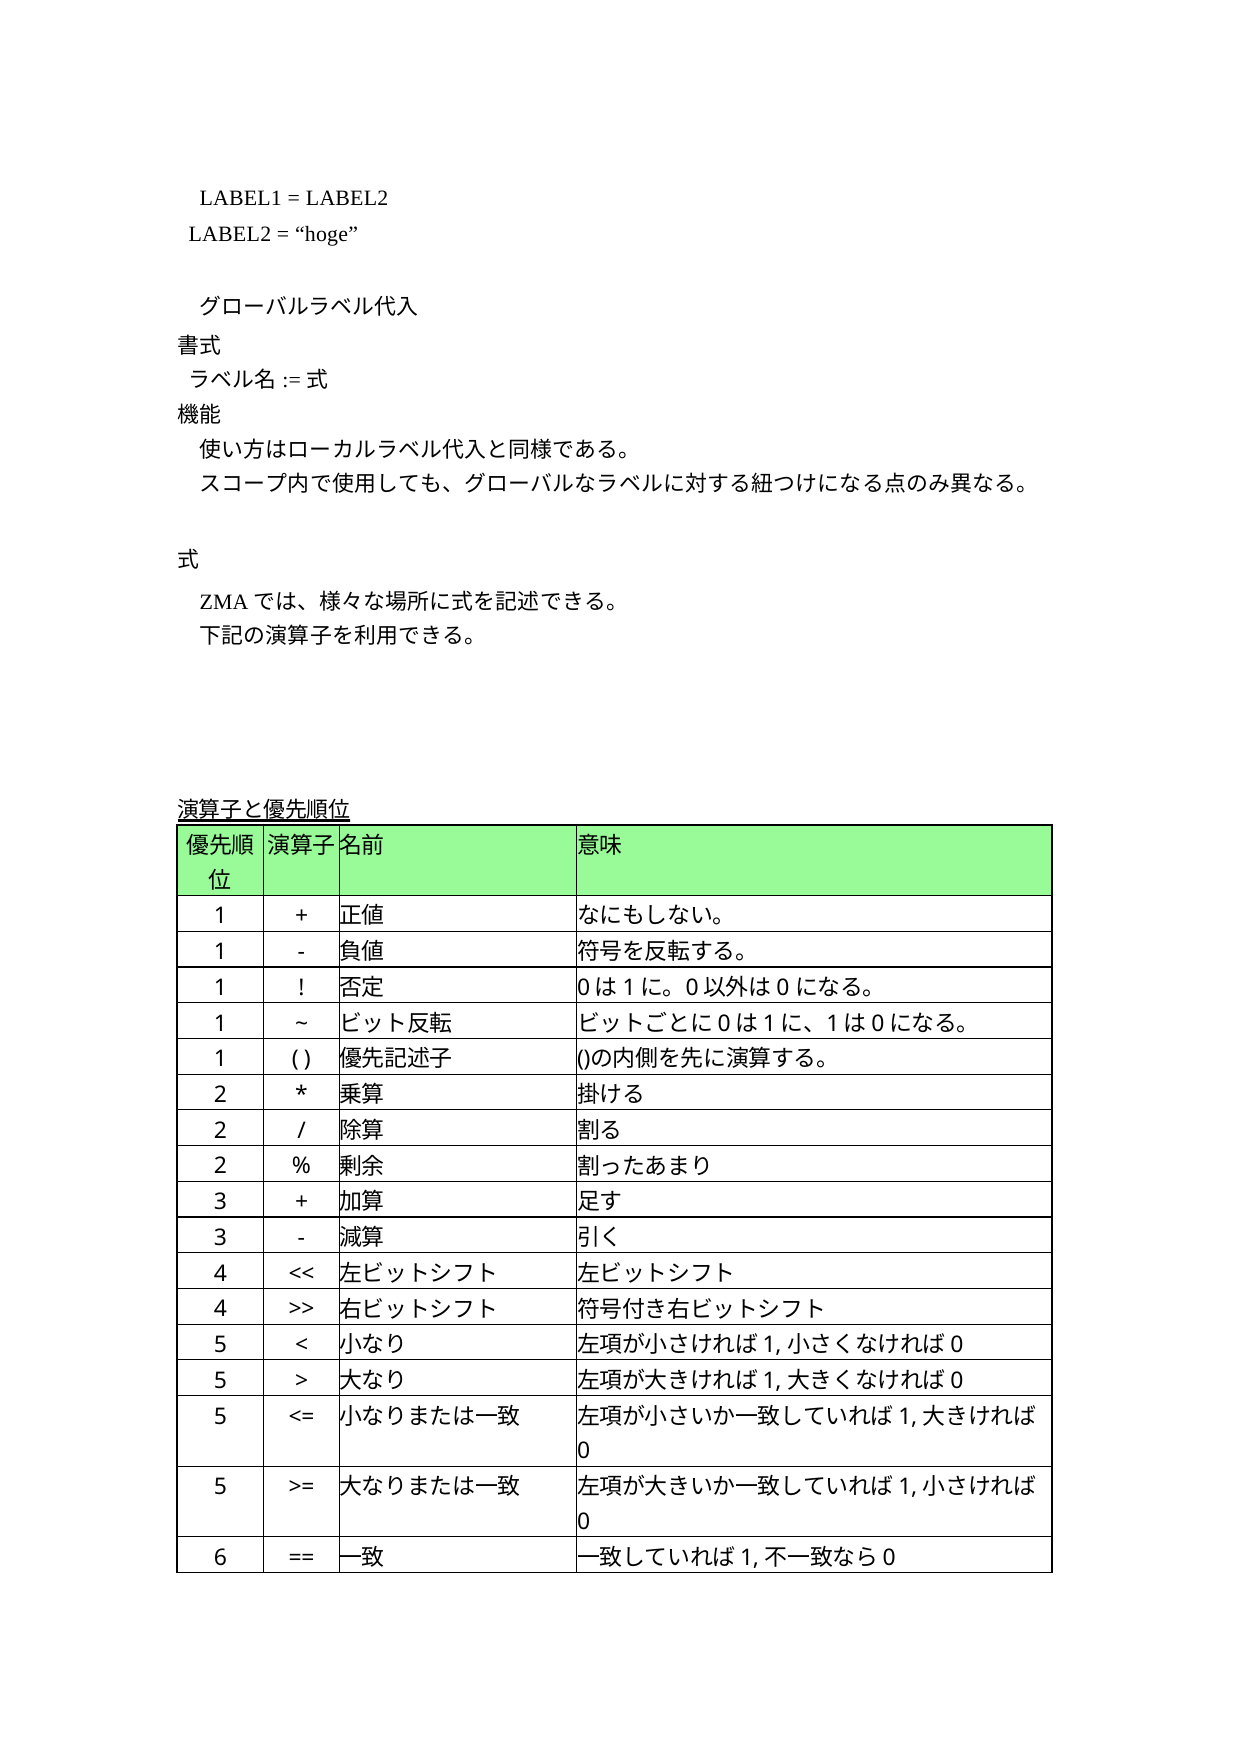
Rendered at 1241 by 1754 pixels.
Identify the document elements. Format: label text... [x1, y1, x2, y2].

text 書式 [177, 325, 1063, 359]
table_cell - [264, 932, 339, 966]
table_cell 引く [577, 1218, 1051, 1252]
table_header 優先順位 [178, 826, 263, 895]
table_cell 左ビットシフト [577, 1253, 1051, 1288]
table_cell ! [264, 968, 339, 1002]
table_cell 否定 [340, 968, 576, 1002]
table_cell ビットごとに 0は1に、1は0になる。 [577, 1003, 1051, 1038]
table_cell 符号を反転する。 [577, 932, 1051, 966]
table_cell * [264, 1075, 339, 1109]
table_cell 加算 [340, 1182, 576, 1216]
table_cell 足す [577, 1182, 1051, 1216]
table_cell + [264, 1182, 339, 1216]
table_cell ( ) [264, 1039, 339, 1073]
table_cell 6 [178, 1537, 263, 1572]
table_cell 除算 [340, 1110, 576, 1145]
table_cell ()の内側を先に演算する。 [577, 1039, 1051, 1073]
table_cell 剰余 [340, 1146, 576, 1181]
text 使い方はローカルラベル代入と同様である。 [177, 429, 1063, 463]
table_cell 3 [178, 1218, 263, 1252]
table_cell 大なりまたは一致 [340, 1467, 576, 1536]
table_cell 掛ける [577, 1075, 1051, 1109]
table_cell 1 [178, 932, 263, 966]
table_cell 4 [178, 1289, 263, 1324]
table_cell 左項が大きければ1, 大きくなければ0 [577, 1360, 1051, 1395]
table_cell 1 [178, 1039, 263, 1073]
table_cell >= [264, 1467, 339, 1536]
text ラベル名 := 式 [177, 359, 1063, 394]
table_cell 2 [178, 1110, 263, 1145]
table_cell <= [264, 1396, 339, 1466]
table_cell 0は 1に。0以外は 0 になる。 [577, 968, 1051, 1002]
table_header 意味 [577, 826, 1051, 895]
table_cell 左項が小さければ1, 小さくなければ0 [577, 1325, 1051, 1359]
table_cell / [264, 1110, 339, 1145]
table_cell 優先記述子 [340, 1039, 576, 1073]
table_cell 負値 [340, 932, 576, 966]
table_cell 右ビットシフト [340, 1289, 576, 1324]
table_cell == [264, 1537, 339, 1572]
table_cell ~ [264, 1003, 339, 1038]
table_cell 左項が大きいか一致していれば1, 小さければ0 [577, 1467, 1051, 1536]
table_cell > [264, 1360, 339, 1395]
table_cell 1 [178, 968, 263, 1002]
text グローバルラベル代入 [199, 286, 1063, 320]
table_header 名前 [340, 826, 576, 895]
table_cell 4 [178, 1253, 263, 1288]
text 下記の演算子を利用できる。 [177, 615, 1063, 650]
text LABEL1 = LABEL2 [177, 177, 1063, 212]
table_cell 符号付き右ビットシフト [577, 1289, 1051, 1324]
table_cell 5 [178, 1360, 263, 1395]
table_cell 割ったあまり [577, 1146, 1051, 1181]
table_cell 左項が小さいか一致していれば1, 大きければ0 [577, 1396, 1051, 1466]
table_cell 2 [178, 1075, 263, 1109]
table_cell < [264, 1325, 339, 1359]
table_cell >> [264, 1289, 339, 1324]
table_cell % [264, 1146, 339, 1181]
table_cell 1 [178, 1003, 263, 1038]
table_cell 大なり [340, 1360, 576, 1395]
text 式 [177, 539, 1063, 574]
table_cell 5 [178, 1325, 263, 1359]
table_cell 5 [178, 1467, 263, 1536]
text 演算子と優先順位 [177, 789, 1063, 823]
text 機能 [177, 394, 1063, 429]
table_cell なにもしない。 [577, 896, 1051, 931]
table_cell 小なり [340, 1325, 576, 1359]
table_cell - [264, 1218, 339, 1252]
table_cell 一致していれば1, 不一致なら0 [577, 1537, 1051, 1572]
table_cell 減算 [340, 1218, 576, 1252]
table_cell ビット反転 [340, 1003, 576, 1038]
table_header 演算子 [264, 826, 339, 895]
table_cell 左ビットシフト [340, 1253, 576, 1288]
table_cell 割る [577, 1110, 1051, 1145]
table_cell 乗算 [340, 1075, 576, 1109]
table_cell + [264, 896, 339, 931]
table_cell 5 [178, 1396, 263, 1466]
table_cell 3 [178, 1182, 263, 1216]
table_cell 一致 [340, 1537, 576, 1572]
table_cell 1 [178, 896, 263, 931]
table_cell 2 [178, 1146, 263, 1181]
table_cell 正値 [340, 896, 576, 931]
text スコープ内で使用しても、グローバルなラベルに対する紐つけになる点のみ異なる。 [177, 463, 1063, 498]
text ZMAでは、様々な場所に式を記述できる。 [177, 581, 1063, 615]
text LABEL2 = “hoge” [177, 212, 1063, 247]
table_cell 小なりまたは一致 [340, 1396, 576, 1466]
table_cell << [264, 1253, 339, 1288]
